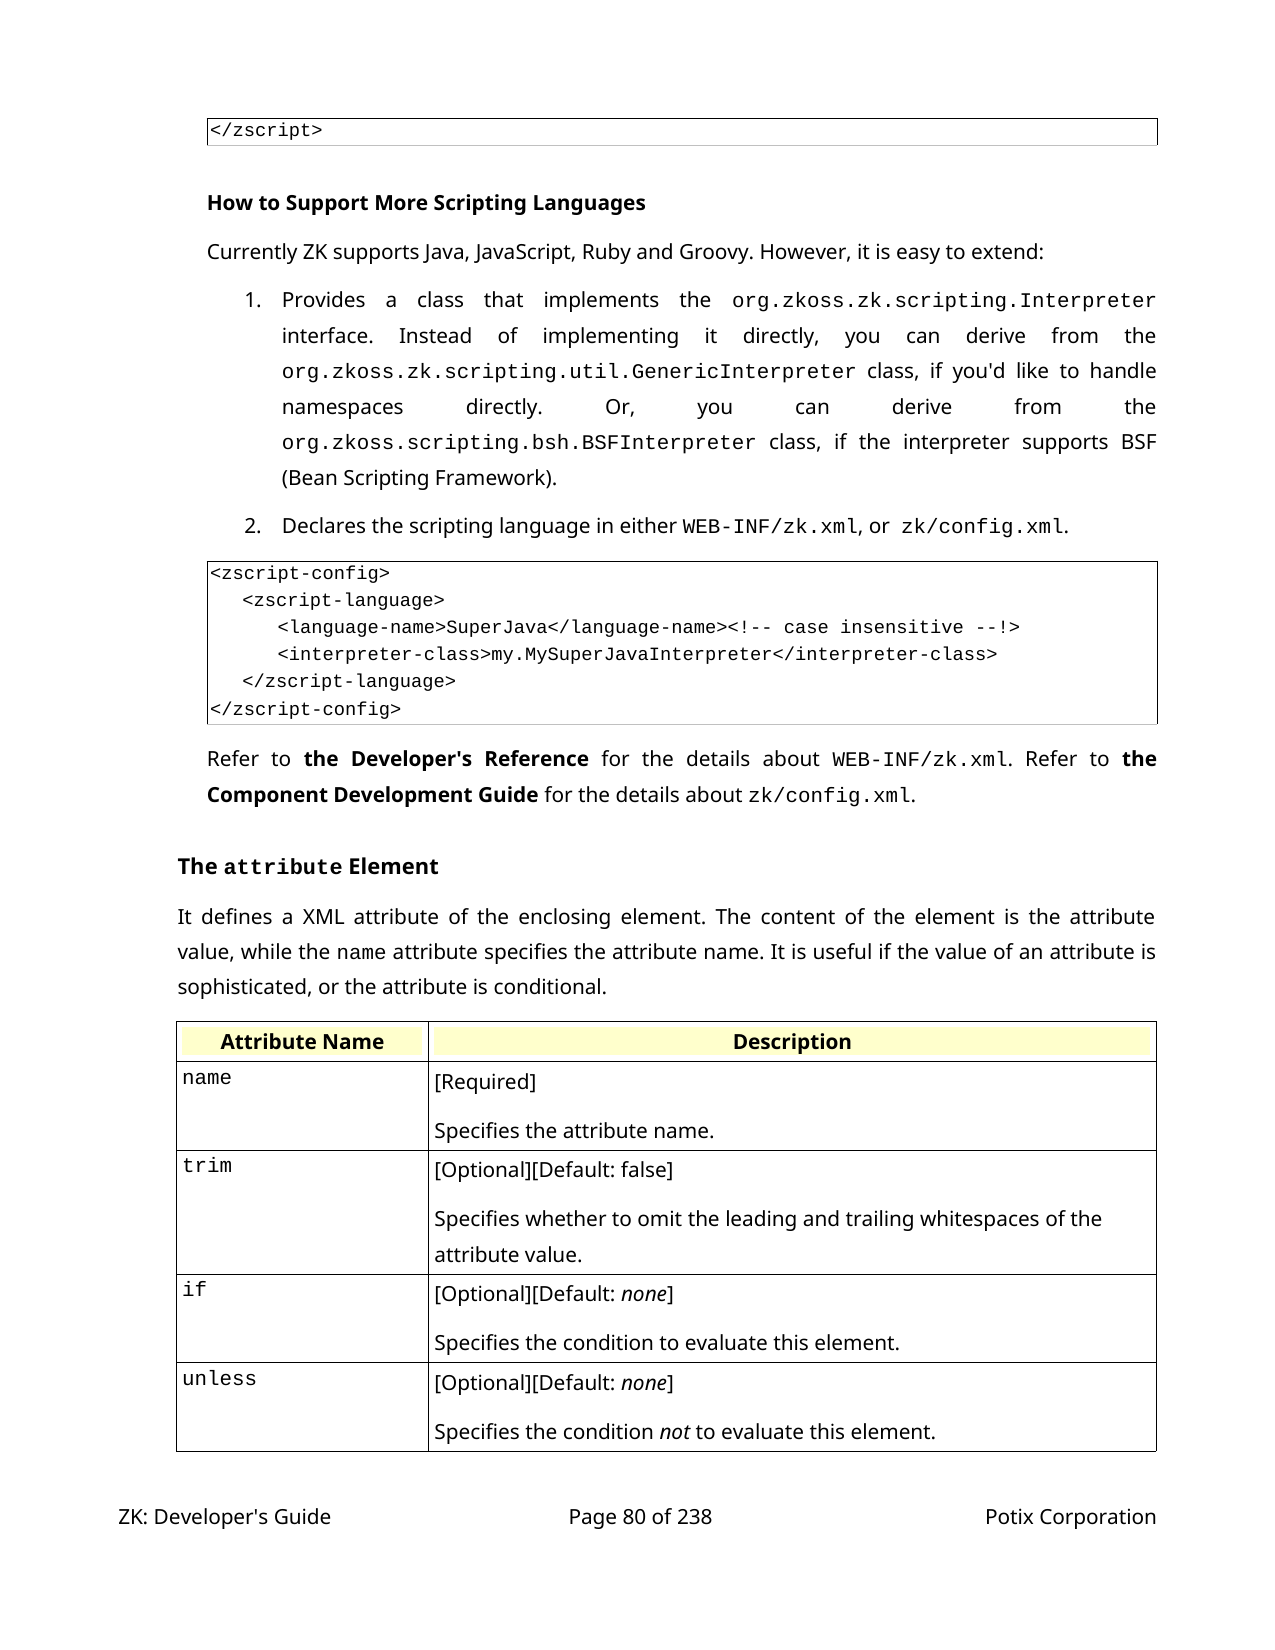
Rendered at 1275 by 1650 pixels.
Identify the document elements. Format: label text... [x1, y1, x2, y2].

table_cell unless [177, 1363, 428, 1451]
text </zscript> [208, 119, 1157, 145]
text <zscript-language> [208, 588, 1157, 612]
table_cell [Optional][Default: false] Specifies whether to omit the leading and trailing whitespaces of the attribute value. [429, 1151, 1156, 1274]
text Refer to the Developer's Reference for the details about WEB-INF/zk.xml. Refer to the Component Development Guide for the details about zk/config.xml. [207, 744, 1157, 808]
text <language-name>SuperJava</language-name><!-- case insensitive --!> [208, 615, 1157, 639]
table_header Description [429, 1022, 1156, 1061]
text </zscript-language> [208, 669, 1157, 694]
text </zscript-config> [208, 697, 1157, 724]
table_header Attribute Name [177, 1022, 428, 1061]
list Provides a class that implements the org.zkoss.zk.scripting.Interpreter interface. Instead of implementing it directly, you can derive from the org.zkoss.zk.scripting.util.GenericInterpreter class, if you'd like to handle namespaces directly. Or, you can derive from the org.zkoss.scripting.bsh.BSFInterpreter class, if the interpreter supports BSF (Bean Scripting Framework). [244, 286, 1157, 491]
table_cell name [177, 1062, 428, 1150]
table_cell trim [177, 1151, 428, 1274]
table_cell [Optional][Default: none] Specifies the condition to evaluate this element. [429, 1275, 1156, 1362]
text It defines a XML attribute of the enclosing element. The content of the element is the attribute value, while the name attribute specifies the attribute name. It is useful if the value of an attribute is sophisticated, or the attribute is conditional. [177, 902, 1157, 1001]
text <zscript-config> [208, 562, 1157, 585]
subtitle The attribute Element [177, 851, 1157, 881]
list Declares the scripting language in either WEB-INF/zk.xml, or zk/config.xml. [244, 511, 1157, 540]
subtitle How to Support More Scripting Languages [207, 188, 1157, 216]
table_cell [Optional][Default: none] Specifies the condition not to evaluate this element. [429, 1363, 1156, 1451]
table_cell if [177, 1275, 428, 1362]
text <interpreter-class>my.MySuperJavaInterpreter</interpreter-class> [208, 642, 1157, 666]
text Currently ZK supports Java, JavaScript, Ruby and Groovy. However, it is easy to extend: [207, 237, 1157, 265]
table_cell [Required] Specifies the attribute name. [429, 1062, 1156, 1150]
